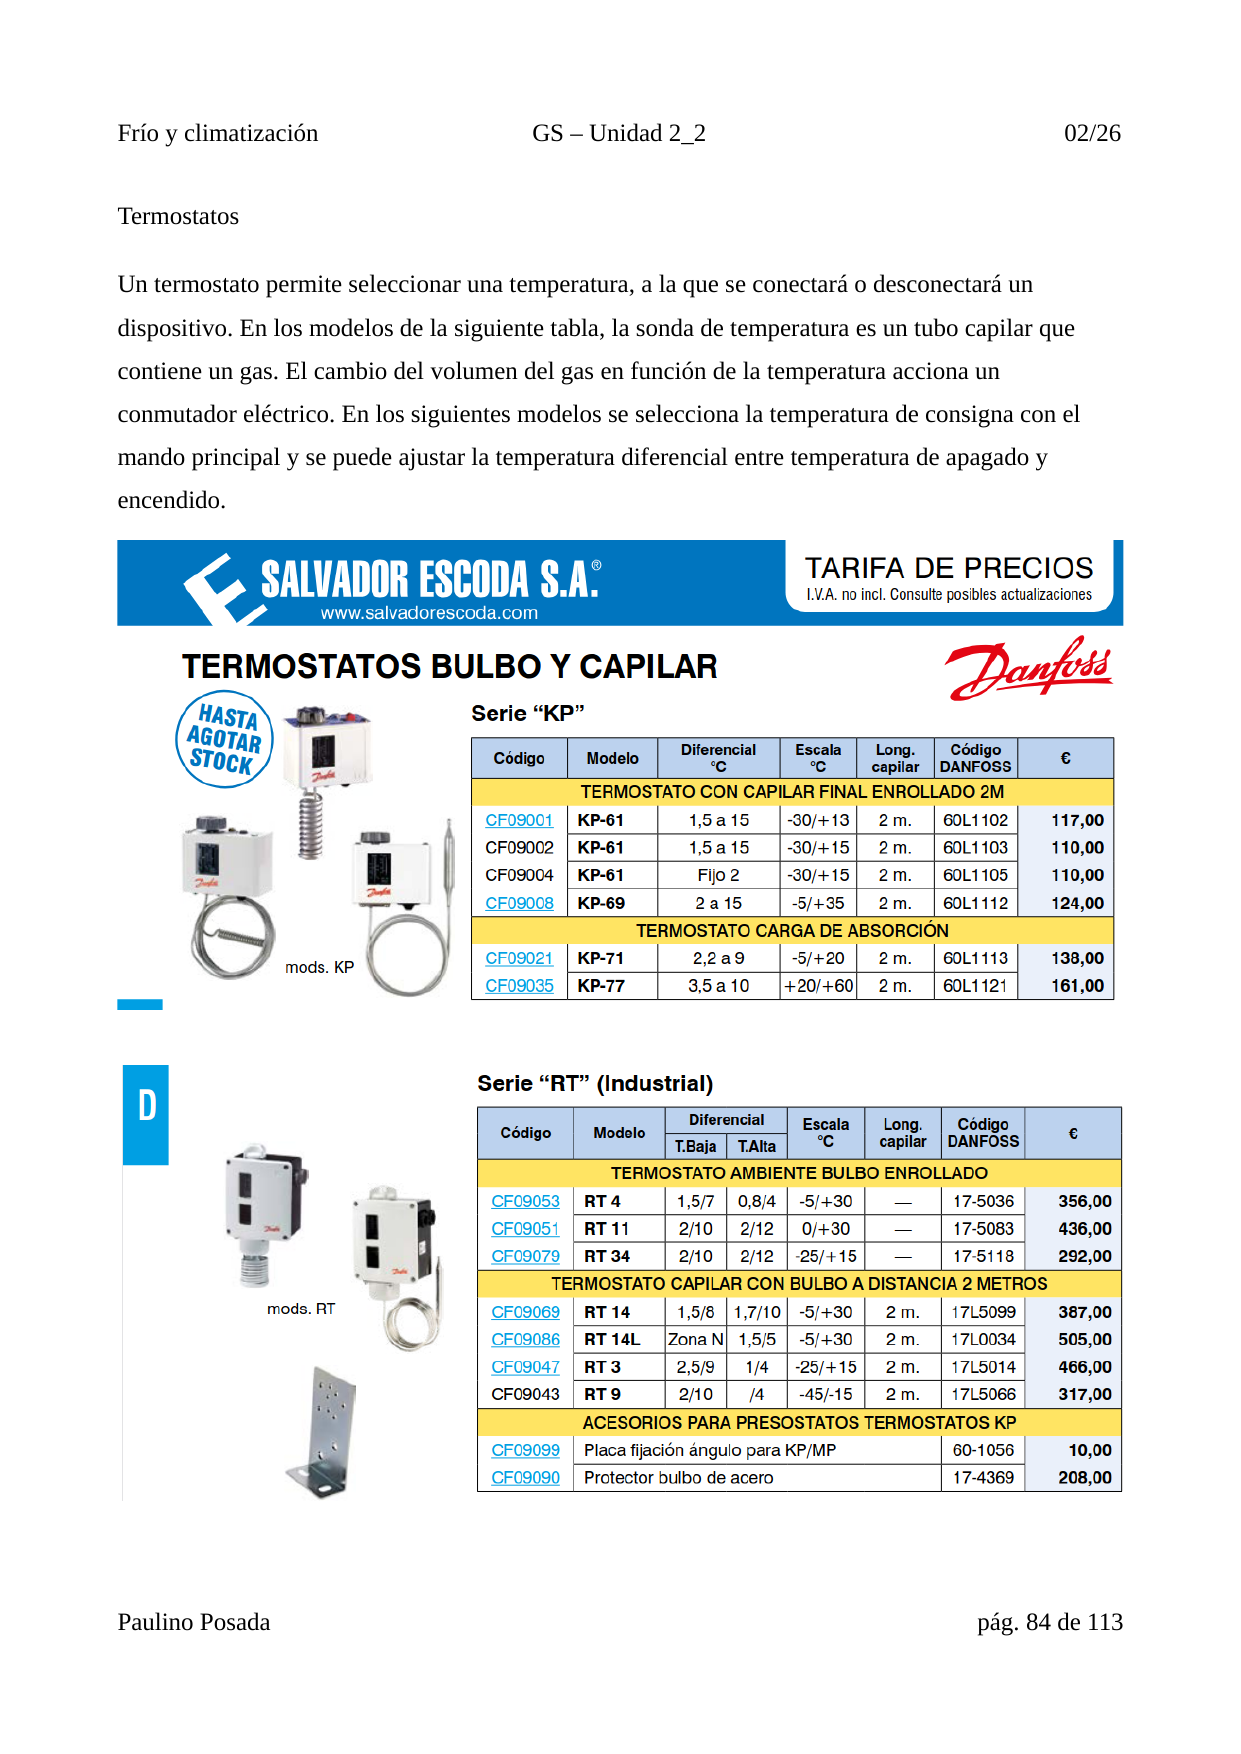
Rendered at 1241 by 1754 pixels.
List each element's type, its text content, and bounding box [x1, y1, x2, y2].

picture [117, 540, 1124, 1010]
text Un termostato permite seleccionar una temperatura, a la que se conectará o desconectará un dispositivo. En los modelos de la siguiente tabla, la sonda de temperatura es un tubo capilar que contiene un gas. El cambio del volumen del gas en función de la temperatura acciona un conmutador eléctrico. En los siguientes modelos se selecciona la temperatura de consigna con el mando principal y se puede ajustar la temperatura diferencial entre temperatura de apagado y encendido. [117, 269, 1123, 514]
picture [122, 1065, 1129, 1501]
text Termostatos [117, 201, 1123, 230]
picture [140, 1090, 155, 1119]
